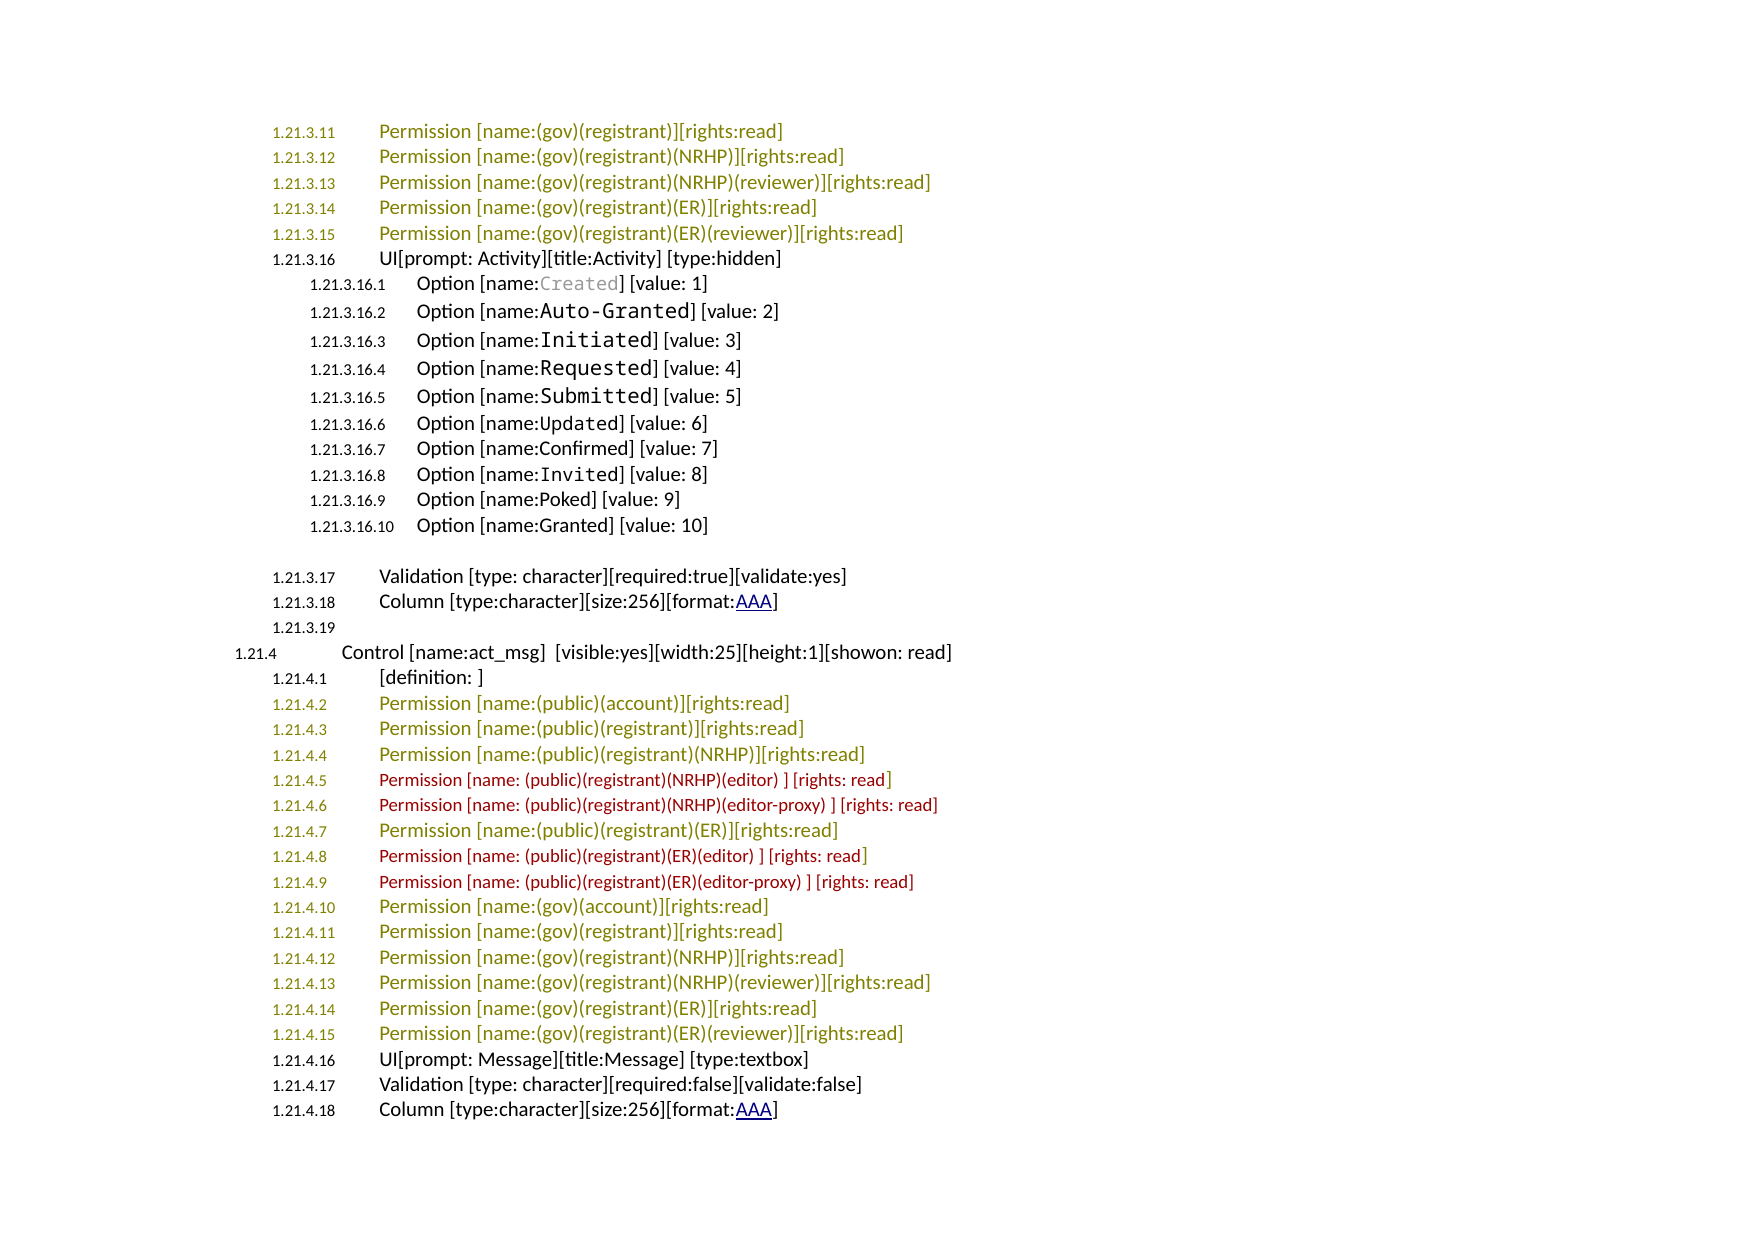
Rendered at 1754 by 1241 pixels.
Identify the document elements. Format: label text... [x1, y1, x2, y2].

list Permission [name:(public)(account)][rights:read] [268, 690, 1636, 715]
list Validation [type: character][required:true][validate:yes] [268, 563, 1636, 588]
list Validation [type: character][required:false][validate:false] [268, 1071, 1636, 1097]
list Column [type:character][size:256][format:AAA] [268, 588, 1636, 614]
list Permission [name:(gov)(registrant)(ER)][rights:read] [268, 995, 1636, 1020]
list Permission [name: (public)(registrant)(ER)(editor) ] [rights: read] [268, 842, 1636, 868]
list Permission [name:(gov)(registrant)(ER)(reviewer)][rights:read] [268, 1020, 1636, 1046]
list Permission [name:(gov)(registrant)][rights:read] [268, 118, 1636, 143]
list Permission [name:(public)(registrant)(ER)][rights:read] [268, 817, 1636, 842]
list Permission [name:(gov)(registrant)(NRHP)][rights:read] [268, 143, 1636, 169]
list Permission [name:(gov)(registrant)(ER)][rights:read] [268, 194, 1636, 220]
list Control [name:act_msg] [visible:yes][width:25][height:1][showon: read] [231, 639, 1636, 664]
list Permission [name:(gov)(registrant)(ER)(reviewer)][rights:read] [268, 220, 1636, 245]
list Column [type:character][size:256][format:AAA] [268, 1097, 1636, 1122]
list Option [name:Auto-Granted] [value: 2] [306, 296, 1636, 325]
list Option [name:Requested] [value: 4] [306, 353, 1636, 382]
list Option [name:Poked] [value: 9] [306, 487, 1636, 512]
list Option [name:Submitted] [value: 5] [306, 382, 1636, 410]
list Permission [name:(public)(registrant)][rights:read] [268, 715, 1636, 741]
list Permission [name:(public)(registrant)(NRHP)][rights:read] [268, 741, 1636, 766]
list UI[prompt: Message][title:Message] [type:textbox] [268, 1046, 1636, 1071]
list Option [name:Invited] [value: 8] [306, 461, 1636, 487]
list Permission [name:(gov)(registrant)(NRHP)(reviewer)][rights:read] [268, 969, 1636, 995]
list Permission [name:(gov)(registrant)][rights:read] [268, 919, 1636, 944]
list Option [name:Updated] [value: 6] [306, 410, 1636, 436]
list Permission [name: (public)(registrant)(NRHP)(editor-proxy) ] [rights: read] [268, 792, 1636, 817]
list Permission [name:(gov)(account)][rights:read] [268, 893, 1636, 919]
list [definition: ] [268, 664, 1636, 690]
list Option [name:Created] [value: 1] [306, 271, 1636, 296]
list Option [name:Initiated] [value: 3] [306, 325, 1636, 353]
list Permission [name:(gov)(registrant)(NRHP)(reviewer)][rights:read] [268, 169, 1636, 194]
list Option [name:Granted] [value: 10] [306, 512, 1636, 537]
list Permission [name:(gov)(registrant)(NRHP)][rights:read] [268, 944, 1636, 969]
list Option [name:Confirmed] [value: 7] [306, 436, 1636, 461]
list UI[prompt: Activity][title:Activity] [type:hidden] [268, 245, 1636, 271]
list Permission [name: (public)(registrant)(ER)(editor-proxy) ] [rights: read] [268, 868, 1636, 893]
list Permission [name: (public)(registrant)(NRHP)(editor) ] [rights: read] [268, 766, 1636, 792]
